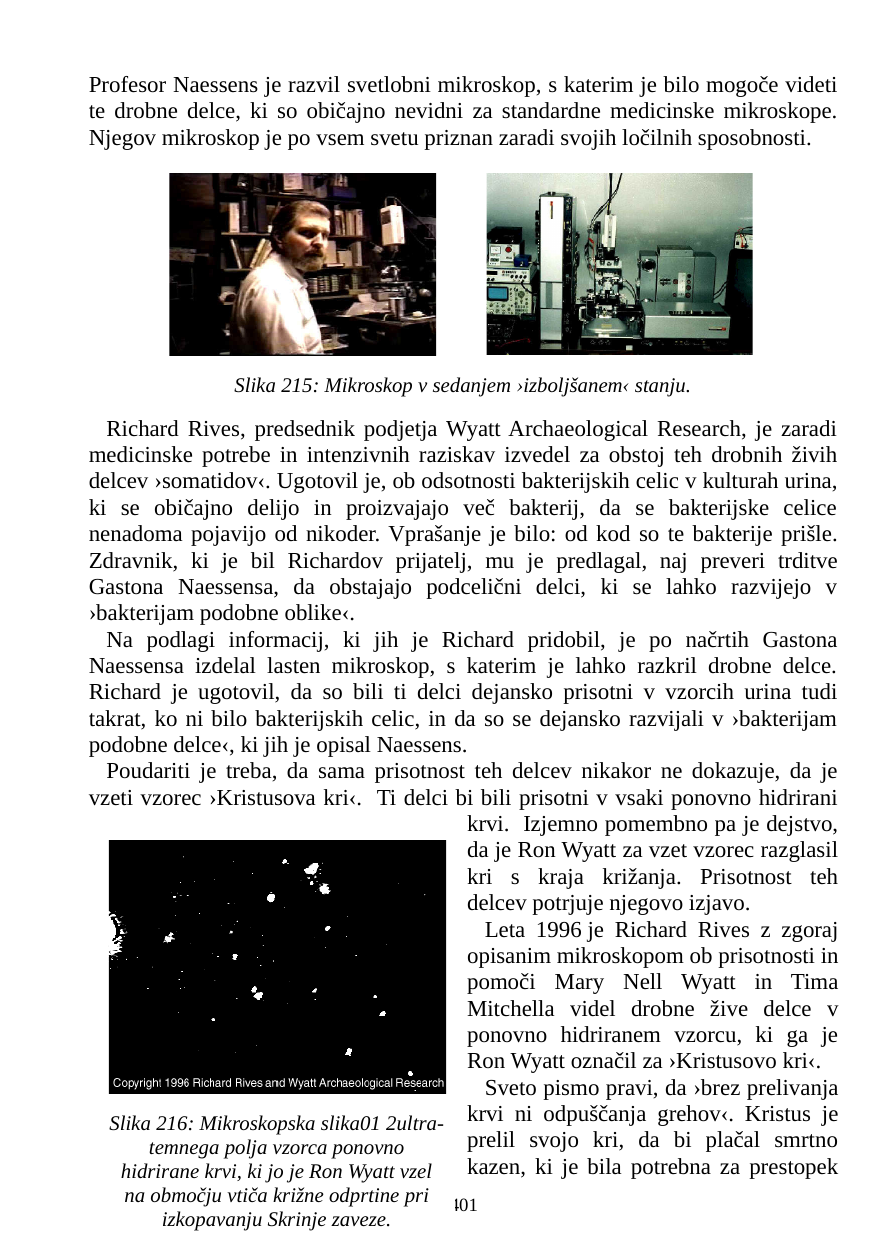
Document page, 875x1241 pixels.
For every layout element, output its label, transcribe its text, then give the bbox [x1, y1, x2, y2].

picture [169, 173, 437, 356]
picture [486, 173, 753, 355]
text Sveto pismo pravi, da ›brez prelivanja krvi ni odpuščanja grehov‹. Kristus je prelil svojo kri, da bi plačal smrtno kazen, ki je bila potrebna za prestopek [455, 1074, 839, 1179]
text Leta 1996 je Richard Rives z zgoraj opisanim mikroskopom ob prisotnosti in pomoči Mary Nell Wyatt in Tima Mitchella videl drobne žive delce v ponovno hidriranem vzorcu, ki ga je Ron Wyatt označil za ›Kristusovo kri‹. [455, 916, 839, 1074]
picture [108, 840, 447, 1094]
text Profesor Naessens je razvil svetlobni mikroskop, s katerim je bilo mogoče videti te drobne delce, ki so običajno nevidni za standardne medicinske mikroskope. Njegov mikroskop je po vsem svetu priznan zaradi svojih ločilnih sposobnosti. [88, 71, 839, 150]
text Richard Rives, predsednik podjetja Wyatt Archaeological Research, je zaradi medicinske potrebe in intenzivnih raziskav izvedel za obstoj teh drobnih živih delcev ›somatidov‹. Ugotovil je, ob odsotnosti bakterijskih celic v kulturah urina, ki se običajno delijo in proizvajajo več bakterij, da se bakterijske celice nenadoma pojavijo od nikoder. Vprašanje je bilo: od kod so te bakterije prišle. Zdravnik, ki je bil Richardov prijatelj, mu je predlagal, naj preveri trditve Gastona Naessensa, da obstajajo podcelični delci, ki se lahko razvijejo v ›bakterijam podobne oblike‹. [88, 370, 839, 626]
text Slika 216: Mikroskopska slika01 2ultra-temnega polja vzorca ponovno hidrirane krvi, ki jo je Ron Wyatt vzel na območju vtiča križne odprtine pri izkopavanju Skrinje zaveze. [109, 1094, 446, 1231]
text Na podlagi informacij, ki jih je Richard pridobil, je po načrtih Gastona Naessensa izdelal lasten mikroskop, s katerim je lahko razkril drobne delce. Richard je ugotovil, da so bili ti delci dejansko prisotni v vzorcih urina tudi takrat, ko ni bilo bakterijskih celic, in da so se dejansko razvijali v ›bakterijam podobne delce‹, ki jih je opisal Naessens. [88, 626, 839, 757]
text Poudariti je treba, da sama prisotnost teh delcev nikakor ne dokazuje, da je vzeti vzorec ›Kristusova kri‹. Ti delci bi bili prisotni v vsaki ponovno hidrirani krvi. Izjemno pomembno pa je dejstvo, da je Ron Wyatt za vzet vzorec razglasil kri s kraja križanja. Prisotnost teh delcev potrjuje njegovo izjavo. [88, 757, 839, 1240]
text Slika 215: Mikroskop v sedanjem ›izboljšanem‹ stanju. [95, 370, 832, 397]
